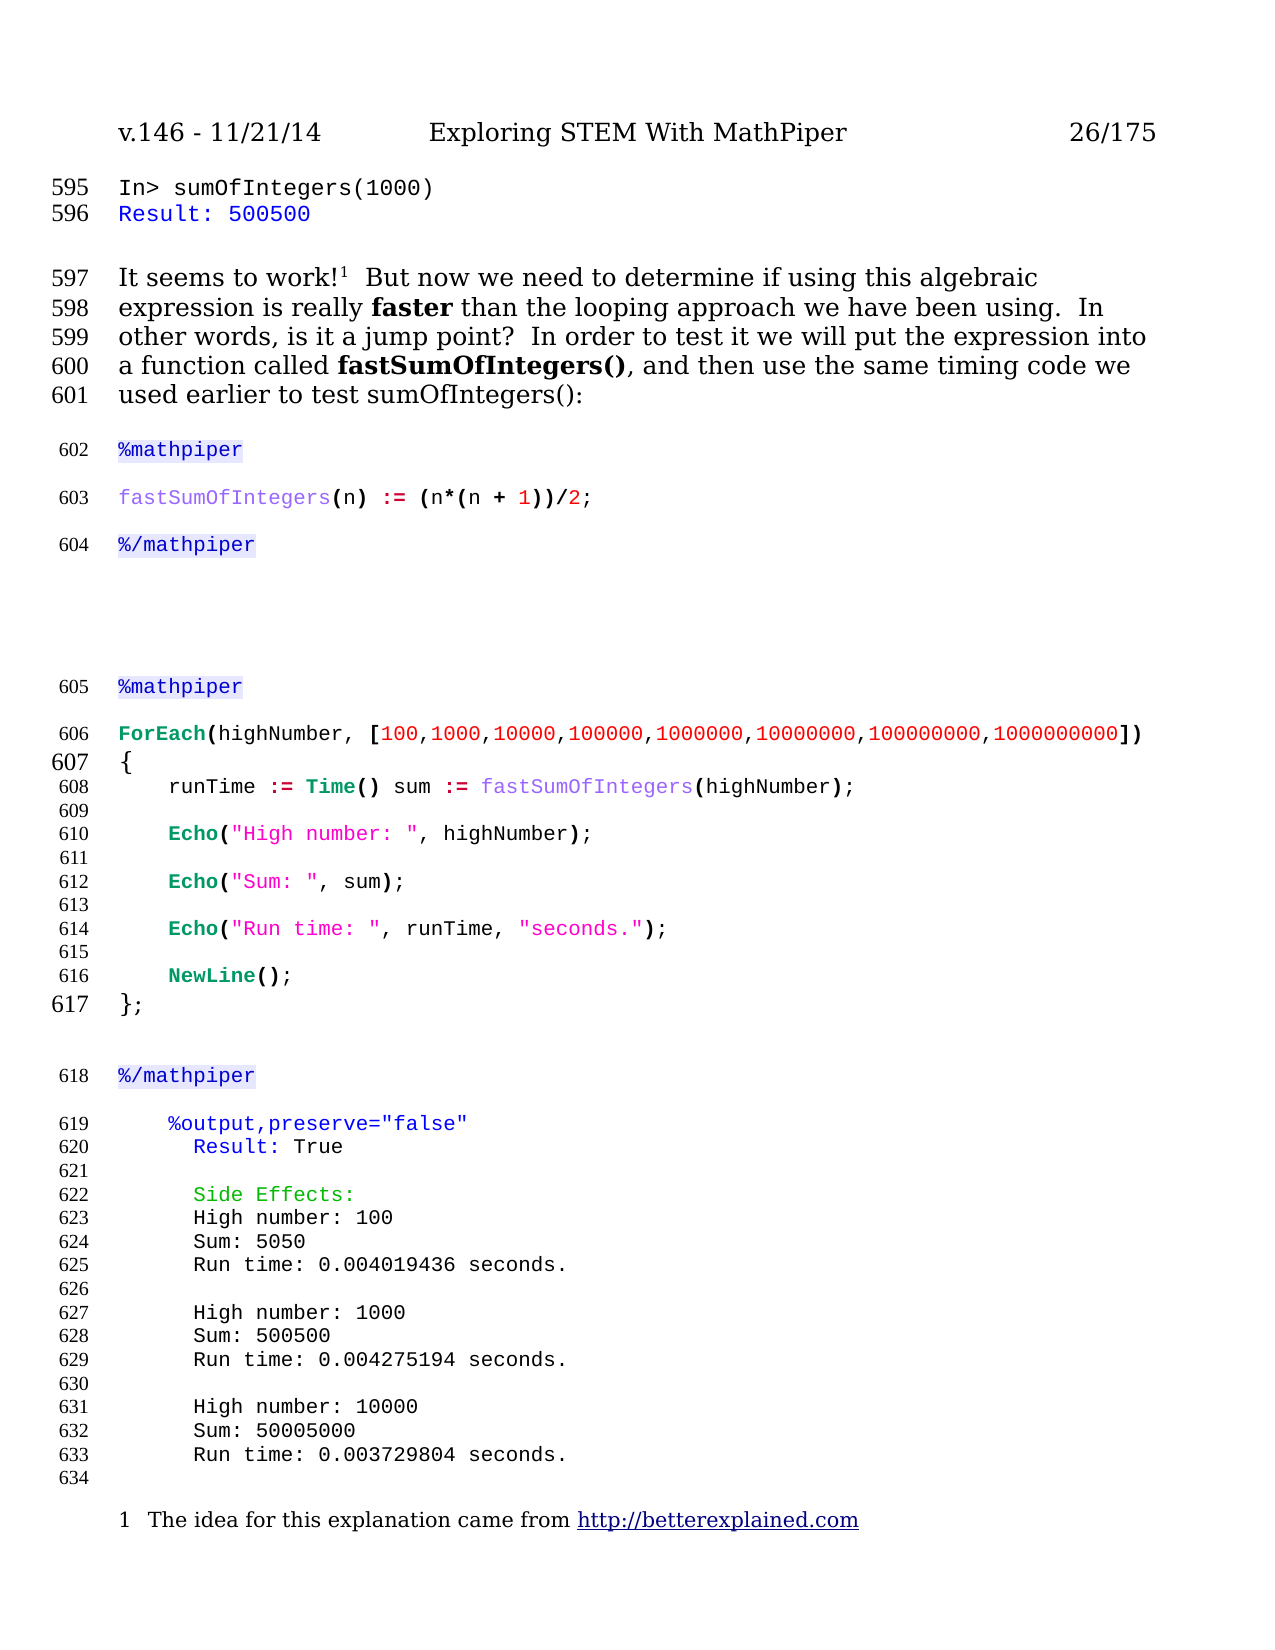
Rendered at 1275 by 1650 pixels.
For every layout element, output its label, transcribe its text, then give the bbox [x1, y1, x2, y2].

text %/mathpiper [118, 1065, 1157, 1089]
text Result: True [118, 1136, 1157, 1160]
text Echo("Sum: ", sum); [118, 871, 1157, 894]
text The idea for this explanation came from http://betterexplained.com [118, 1508, 1157, 1532]
text High number: 1000 [118, 1302, 1157, 1325]
text }; [118, 989, 1157, 1018]
text Sum: 500500 [118, 1325, 1157, 1349]
text High number: 100 [118, 1207, 1157, 1231]
text %mathpiper [118, 439, 1157, 463]
text Echo("Run time: ", runTime, "seconds."); [118, 918, 1157, 942]
text fastSumOfIntegers(n) := (n*(n + 1))/2; [118, 487, 1157, 510]
text %output,preserve="false" [118, 1113, 1157, 1136]
text Side Effects: [118, 1183, 1157, 1207]
text %mathpiper [118, 676, 1157, 699]
text Result: 500500 [118, 203, 1157, 229]
text Run time: 0.004275194 seconds. [118, 1349, 1157, 1373]
text It seems to work! But now we need to determine if using this algebraic expression is really faster than the looping approach we have been using. In other words, is it a jump point? In order to test it we will put the expression into a function called fastSumOfIntegers(), and then use the same timing code we used earlier to test sumOfIntegers(): [118, 263, 1157, 410]
text High number: 10000 [118, 1396, 1157, 1420]
text runTime := Time() sum := fastSumOfIntegers(highNumber); [118, 776, 1157, 800]
text %/mathpiper [118, 534, 1157, 558]
text NewLine(); [118, 965, 1157, 989]
text Sum: 5050 [118, 1231, 1157, 1254]
text Sum: 50005000 [118, 1420, 1157, 1444]
text Run time: 0.004019436 seconds. [118, 1254, 1157, 1278]
text { [118, 747, 1157, 776]
text Echo("High number: ", highNumber); [118, 823, 1157, 847]
text In> sumOfIntegers(1000) [118, 177, 1157, 203]
text ForEach(highNumber, [100,1000,10000,100000,1000000,10000000,100000000,1000000000]) [118, 723, 1157, 747]
text Run time: 0.003729804 seconds. [118, 1444, 1157, 1467]
